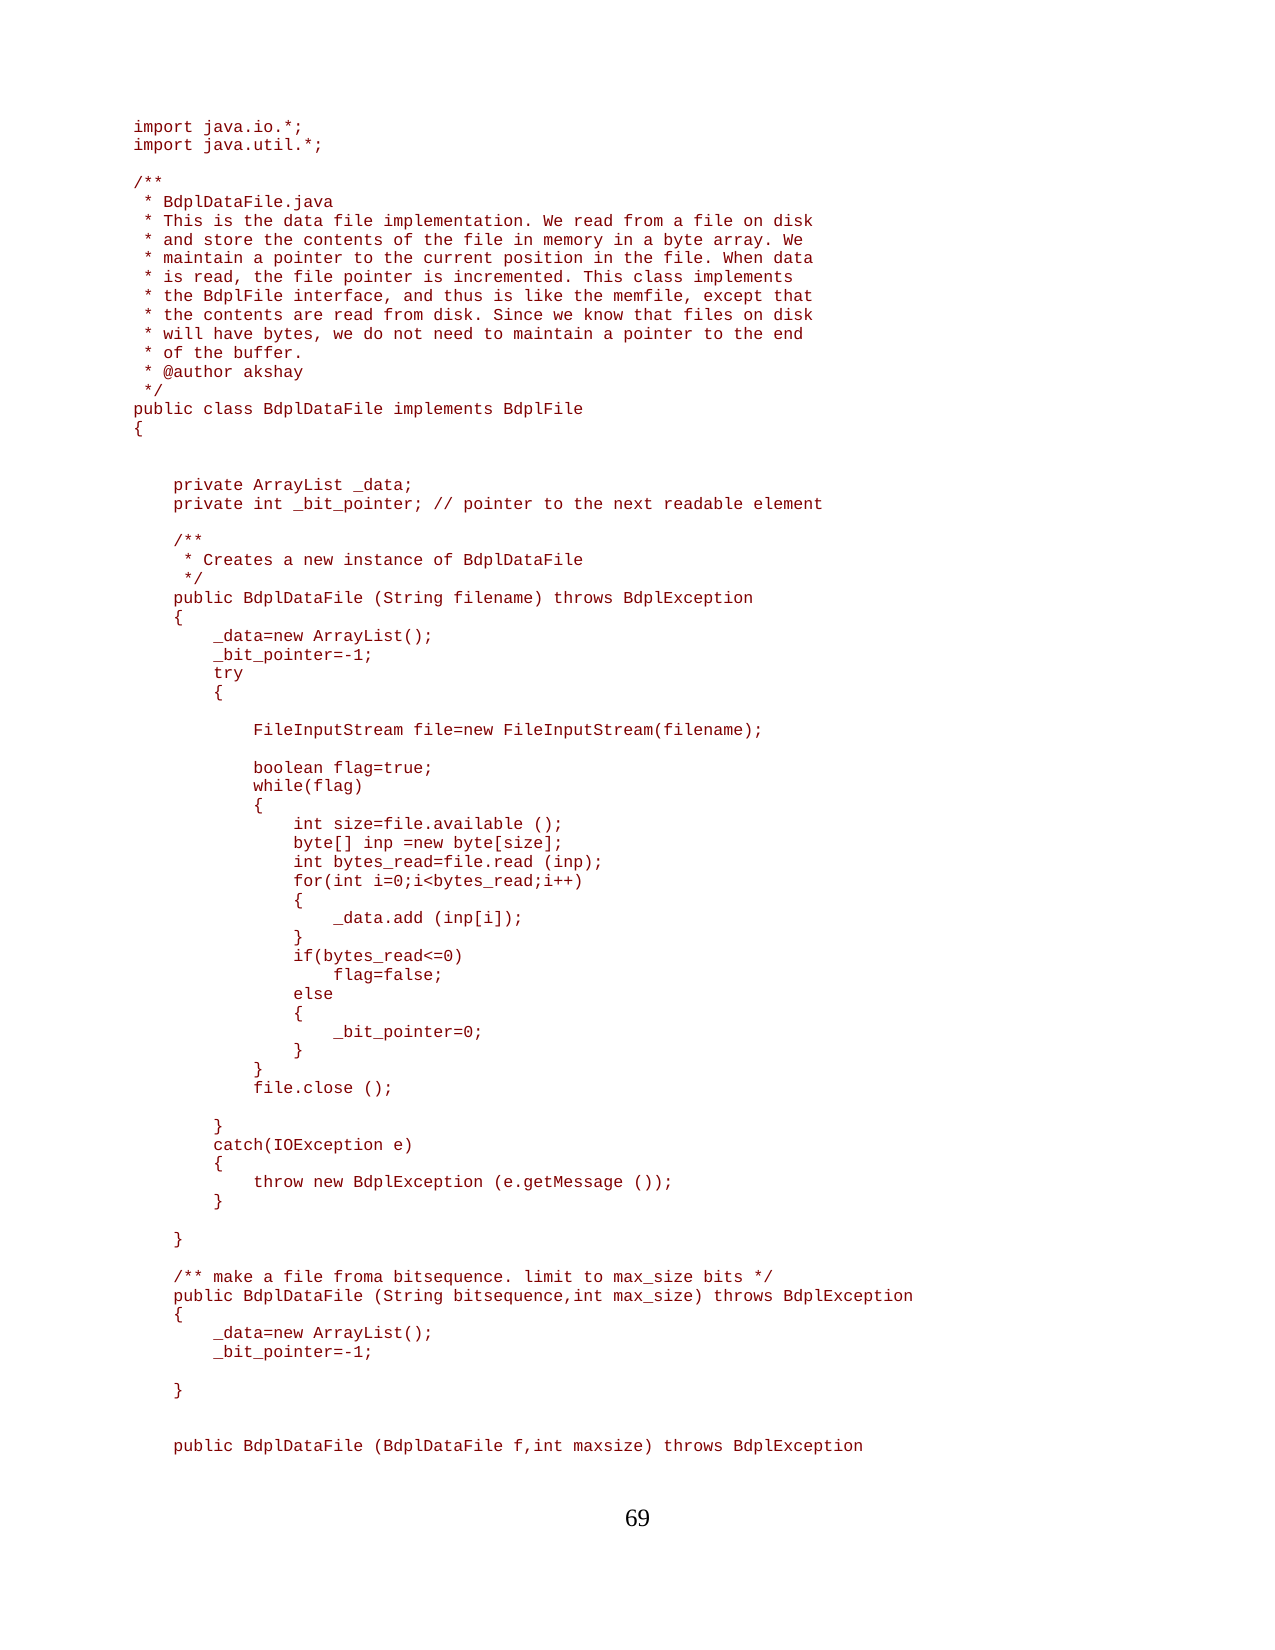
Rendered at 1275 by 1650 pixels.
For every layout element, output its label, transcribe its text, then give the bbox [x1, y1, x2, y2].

text _bit_pointer=0; [133, 1023, 1157, 1042]
text } [133, 1231, 1157, 1249]
text { [133, 1306, 1157, 1325]
text try [133, 665, 1157, 684]
text catch(IOException e) [133, 1136, 1157, 1155]
text while(flag) [133, 778, 1157, 797]
text * This is the data file implementation. We read from a file on disk [133, 212, 1157, 231]
text public BdplDataFile (String bitsequence,int max_size) throws BdplException [133, 1287, 1157, 1306]
text flag=false; [133, 967, 1157, 985]
text { [133, 1004, 1157, 1023]
text _bit_pointer=-1; [133, 1344, 1157, 1362]
text private ArrayList _data; [133, 476, 1157, 495]
text * @author akshay [133, 363, 1157, 382]
text * Creates a new instance of BdplDataFile [133, 552, 1157, 571]
text { [133, 420, 1157, 439]
text * BdplDataFile.java [133, 193, 1157, 212]
text * of the buffer. [133, 344, 1157, 363]
text private int _bit_pointer; // pointer to the next readable element [133, 495, 1157, 514]
text { [133, 608, 1157, 627]
text { [133, 891, 1157, 910]
text _bit_pointer=-1; [133, 646, 1157, 665]
text _data=new ArrayList(); [133, 627, 1157, 646]
text } [133, 1042, 1157, 1061]
text { [133, 1155, 1157, 1174]
text import java.io.*; [133, 118, 1157, 137]
text } [133, 1381, 1157, 1400]
text } [133, 1117, 1157, 1136]
text int bytes_read=file.read (inp); [133, 853, 1157, 872]
text * will have bytes, we do not need to maintain a pointer to the end [133, 326, 1157, 344]
text * the BdplFile interface, and thus is like the memfile, except that [133, 288, 1157, 307]
text import java.util.*; [133, 137, 1157, 156]
text } [133, 929, 1157, 948]
text _data=new ArrayList(); [133, 1325, 1157, 1344]
text * the contents are read from disk. Since we know that files on disk [133, 307, 1157, 326]
text if(bytes_read<=0) [133, 948, 1157, 967]
text */ [133, 382, 1157, 401]
text /** make a file froma bitsequence. limit to max_size bits */ [133, 1268, 1157, 1287]
text int size=file.available (); [133, 816, 1157, 834]
text * maintain a pointer to the current position in the file. When data [133, 250, 1157, 269]
text * is read, the file pointer is incremented. This class implements [133, 269, 1157, 288]
text public BdplDataFile (String filename) throws BdplException [133, 589, 1157, 608]
text byte[] inp =new byte[size]; [133, 834, 1157, 853]
text public class BdplDataFile implements BdplFile [133, 401, 1157, 420]
text /** [133, 175, 1157, 193]
text } [133, 1061, 1157, 1080]
text * and store the contents of the file in memory in a byte array. We [133, 231, 1157, 250]
text boolean flag=true; [133, 759, 1157, 778]
text FileInputStream file=new FileInputStream(filename); [133, 721, 1157, 740]
text */ [133, 571, 1157, 589]
text else [133, 985, 1157, 1004]
text file.close (); [133, 1080, 1157, 1098]
text _data.add (inp[i]); [133, 910, 1157, 929]
text public BdplDataFile (BdplDataFile f,int maxsize) throws BdplException [133, 1438, 1157, 1457]
text { [133, 684, 1157, 703]
text throw new BdplException (e.getMessage ()); [133, 1174, 1157, 1193]
text { [133, 797, 1157, 816]
text } [133, 1193, 1157, 1212]
text for(int i=0;i<bytes_read;i++) [133, 872, 1157, 891]
text /** [133, 533, 1157, 552]
